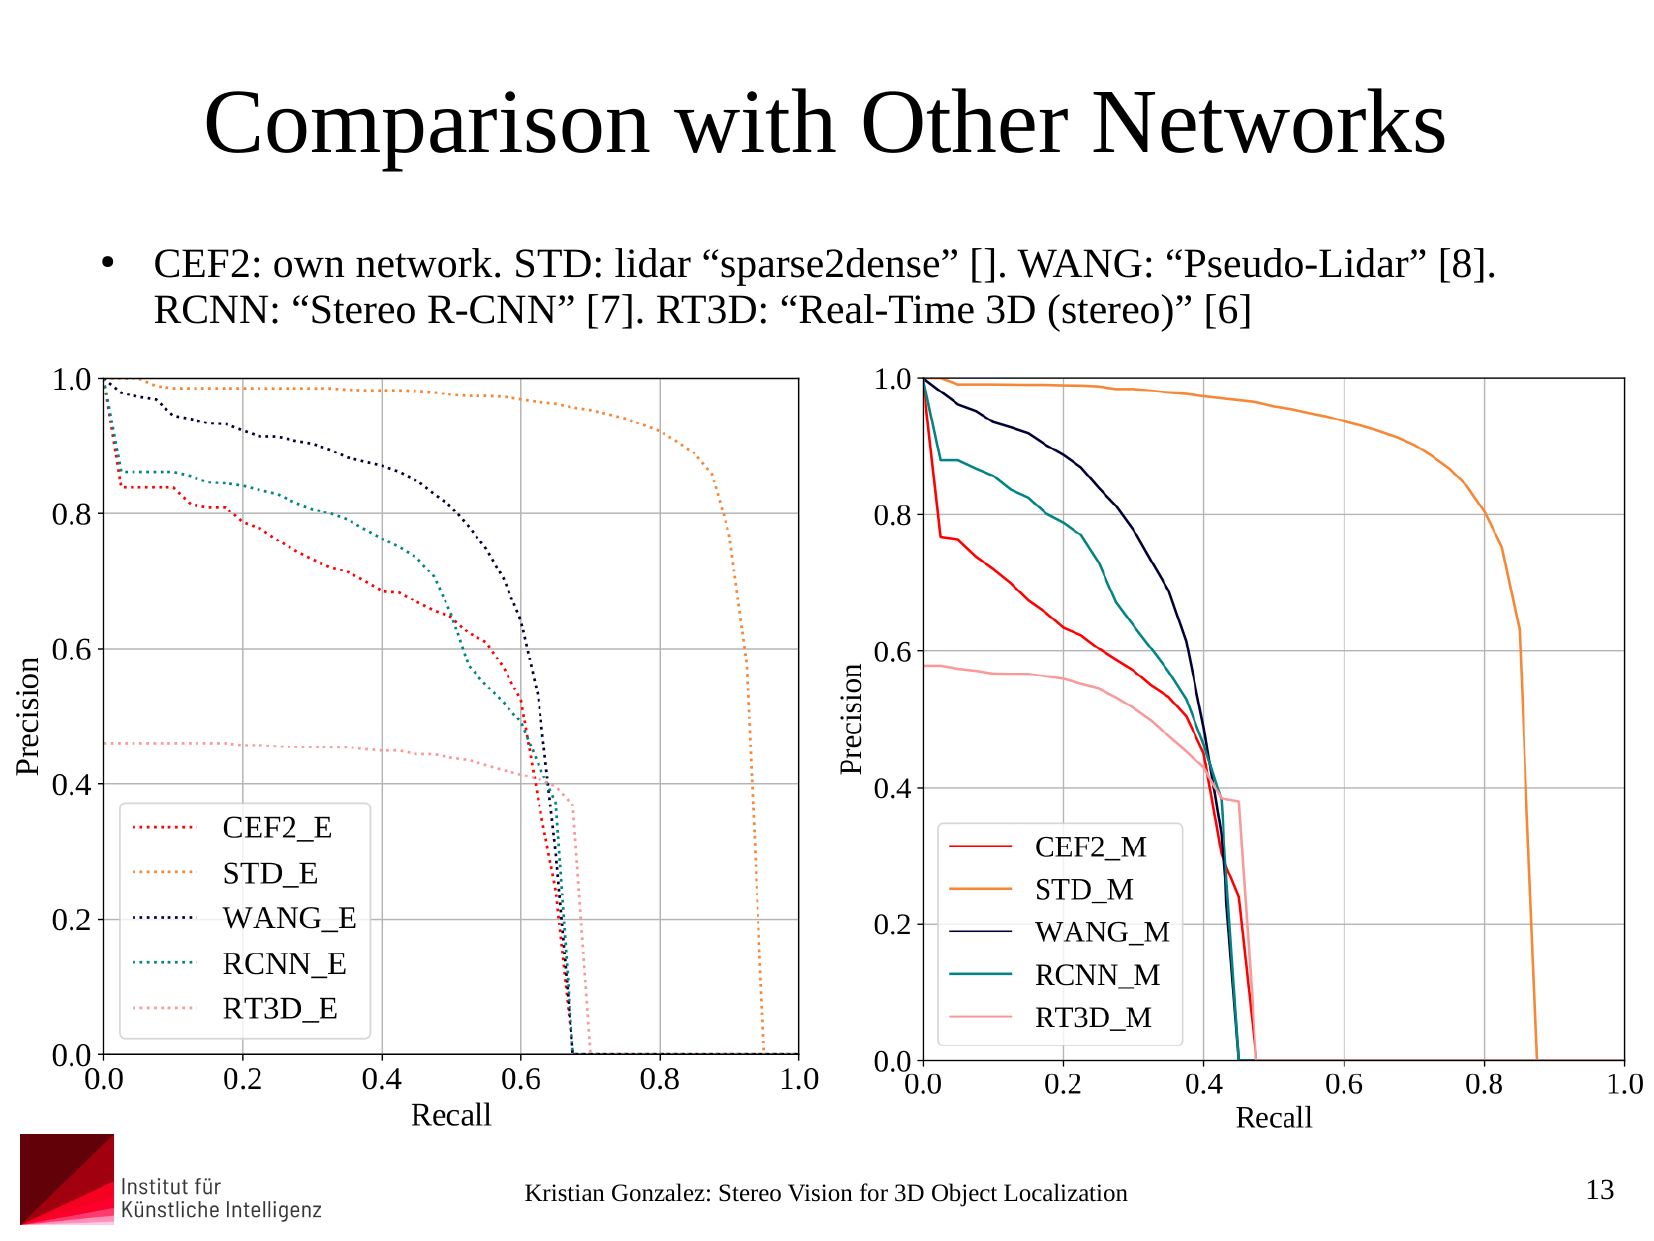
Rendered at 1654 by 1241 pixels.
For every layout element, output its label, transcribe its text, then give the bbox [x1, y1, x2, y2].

title Comparison with Other Networks [170, 18, 1483, 224]
picture [834, 363, 1645, 1131]
picture [20, 1134, 321, 1225]
list CEF2: own network. STD: lidar “sparse2dense” []. WANG: “Pseudo-Lidar” [8]. RCNN: “Stereo R-CNN” [7]. RT3D: “Real-Time 3D (stereo)” [6] [82, 240, 1571, 406]
picture [9, 364, 820, 1130]
